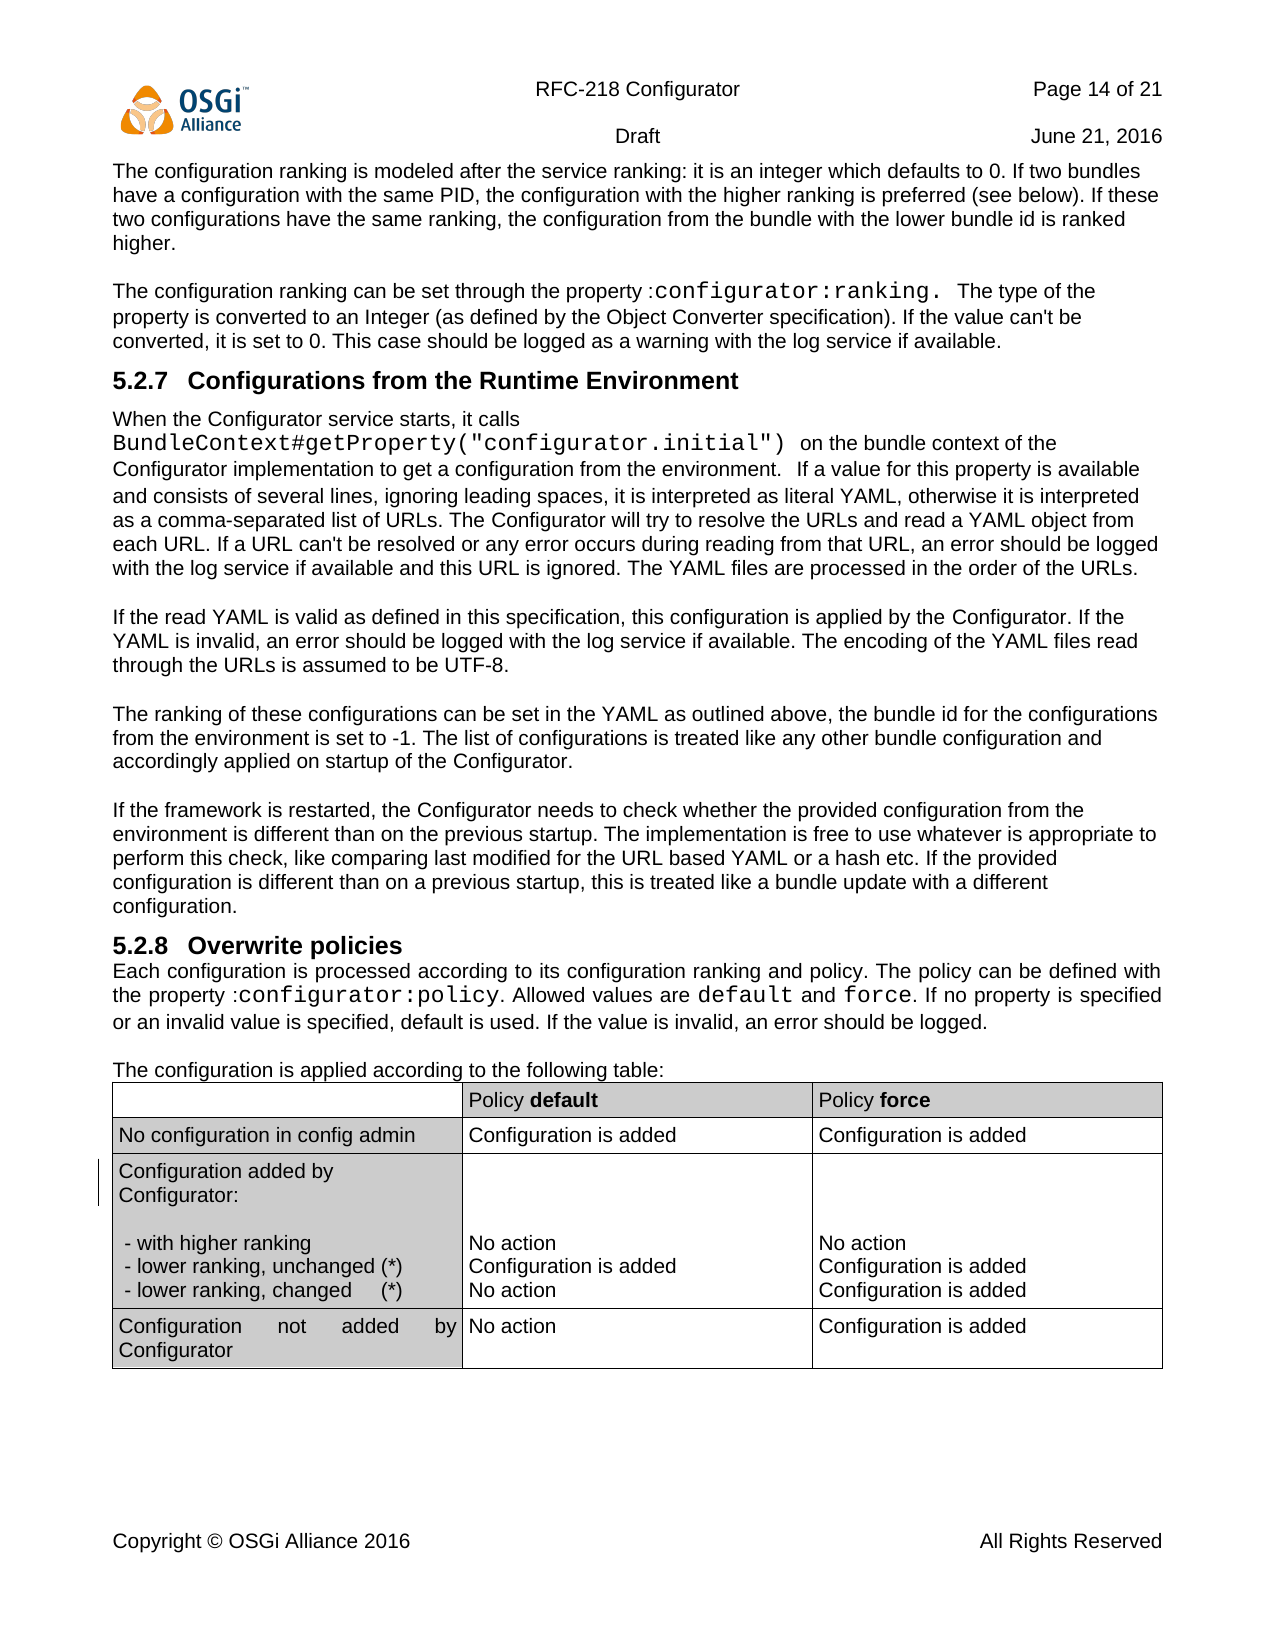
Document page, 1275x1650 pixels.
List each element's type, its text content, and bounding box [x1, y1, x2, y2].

subtitle Overwrite policies [112, 931, 1162, 959]
text When the Configurator service starts, it calls BundleContext#getProperty("configurator.initial") on the bundle context of the Configurator implementation to get a configuration from the environment. If a value for this property is available and consists of several lines, ignoring leading spaces, it is interpreted as literal YAML, otherwise it is interpreted as a comma-separated list of URLs. The Configurator will try to resolve the URLs and read a YAML object from each URL. If a URL can't be resolved or any error occurs during reading from that URL, an error should be logged with the log service if available and this URL is ignored. The YAML files are processed in the order of the URLs. [112, 407, 1162, 579]
table_cell Configuration is added [813, 1118, 1162, 1153]
text The configuration ranking is modeled after the service ranking: it is an integer which defaults to 0. If two bundles have a configuration with the same PID, the configuration with the higher ranking is preferred (see below). If these two configurations have the same ranking, the configuration from the bundle with the lower bundle id is ranked higher. The configuration ranking can be set through the property :configurator:ranking. The type of the property is converted to an Integer (as defined by the Object Converter specification). If the value can't be converted, it is set to 0. This case should be logged as a warning with the log service if available. [112, 159, 1162, 353]
table_cell Configuration added by Configurator: - with higher ranking - lower ranking, unchanged (*) - lower ranking, changed (*) [113, 1154, 462, 1308]
text The ranking of these configurations can be set in the YAML as outlined above, the bundle id for the configurations from the environment is set to -1. The list of configurations is treated like any other bundle configuration and accordingly applied on startup of the Configurator. [112, 701, 1162, 773]
table_cell No action Configuration is added Configuration is added [813, 1154, 1162, 1308]
table_cell No configuration in config admin [113, 1118, 462, 1153]
table_header [113, 1083, 462, 1117]
table_cell No action Configuration is added No action [463, 1154, 812, 1308]
table_cell No action [463, 1309, 812, 1367]
subtitle Configurations from the Runtime Environment [112, 366, 1162, 394]
picture [113, 78, 257, 142]
text The configuration is applied according to the following table: [112, 1058, 1162, 1082]
table_cell Configuration is added [813, 1309, 1162, 1367]
table_header Policy default [463, 1083, 812, 1117]
text If the read YAML is valid as defined in this specification, this configuration is applied by the Configurator. If the YAML is invalid, an error should be logged with the log service if available. The encoding of the YAML files read through the URLs is assumed to be UTF-8. [112, 604, 1162, 676]
text If the framework is restarted, the Configurator needs to check whether the provided configuration from the environment is different than on the previous startup. The implementation is free to use whatever is appropriate to perform this check, like comparing last modified for the URL based YAML or a hash etc. If the provided configuration is different than on a previous startup, this is treated like a bundle update with a different configuration. [112, 798, 1162, 918]
table_cell Configuration not added by Configurator [113, 1309, 462, 1367]
table_header Policy force [813, 1083, 1162, 1117]
text Each configuration is processed according to its configuration ranking and policy. The policy can be defined with the property :configurator:policy. Allowed values are default and force. If no property is specified or an invalid value is specified, default is used. If the value is invalid, an error should be logged. [112, 959, 1162, 1034]
table_cell Configuration is added [463, 1118, 812, 1153]
